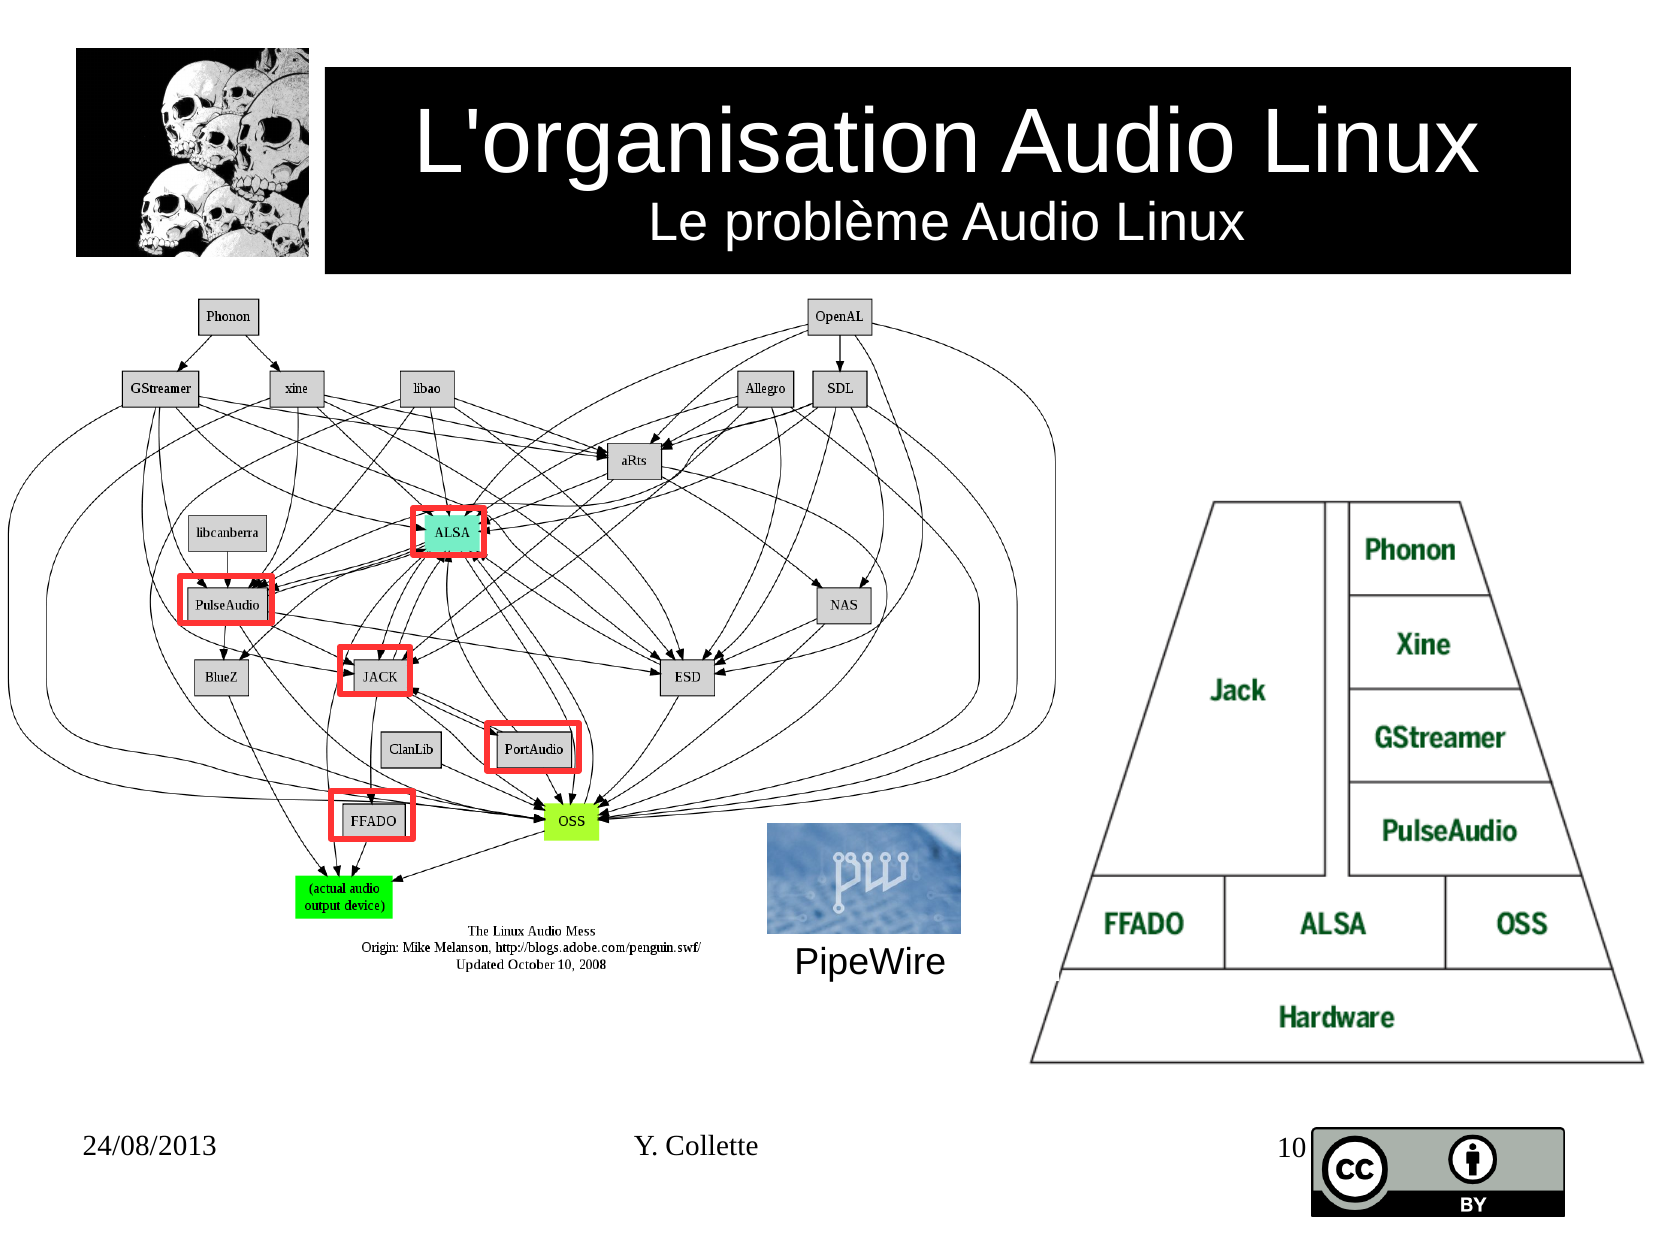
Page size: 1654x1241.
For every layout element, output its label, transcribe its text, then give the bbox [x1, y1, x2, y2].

picture [4, 295, 1654, 1085]
title L'organisation Audio Linux Le problème Audio Linux [324, 67, 1571, 275]
picture [1311, 1127, 1565, 1217]
text_box PipeWire [779, 933, 981, 990]
picture [76, 48, 309, 257]
